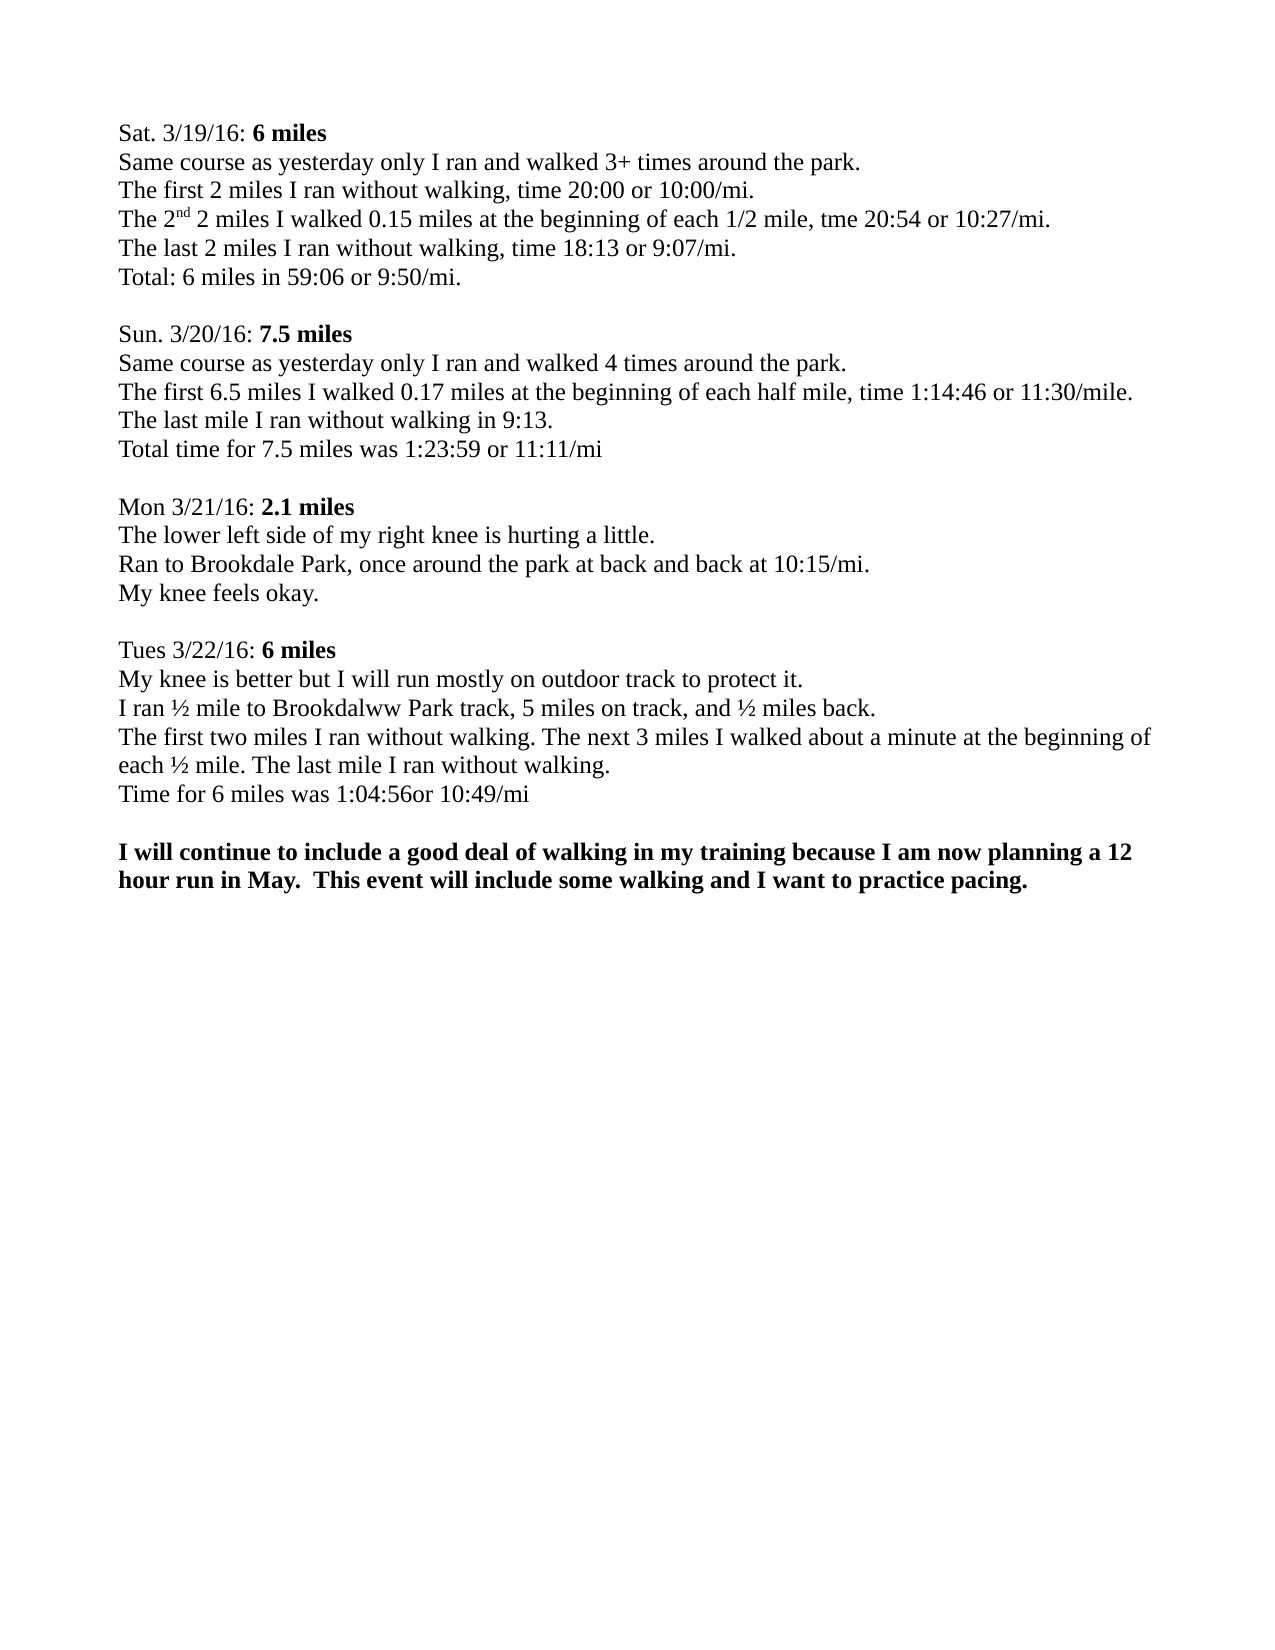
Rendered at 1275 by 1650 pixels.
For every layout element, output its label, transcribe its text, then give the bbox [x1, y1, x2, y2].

text My knee feels okay. [118, 578, 1157, 607]
text The first 2 miles I ran without walking, time 20:00 or 10:00/mi. [118, 176, 1157, 204]
text I will continue to include a good deal of walking in my training because I am now planning a 12 hour run in May. This event will include some walking and I want to practice pacing. [118, 837, 1157, 894]
text The 2nd 2 miles I walked 0.15 miles at the beginning of each 1/2 mile, tme 20:54 or 10:27/mi. [118, 204, 1157, 233]
text Tues 3/22/16: 6 miles [118, 636, 1157, 664]
text The first 6.5 miles I walked 0.17 miles at the beginning of each half mile, time 1:14:46 or 11:30/mile. [118, 377, 1157, 406]
text Total time for 7.5 miles was 1:23:59 or 11:11/mi [118, 434, 1157, 463]
text Same course as yesterday only I ran and walked 3+ times around the park. [118, 147, 1157, 176]
text The last mile I ran without walking in 9:13. [118, 406, 1157, 434]
text I ran ½ mile to Brookdalww Park track, 5 miles on track, and ½ miles back. [118, 693, 1157, 722]
text The lower left side of my right knee is hurting a little. [118, 521, 1157, 549]
text Sun. 3/20/16: 7.5 miles [118, 319, 1157, 348]
text Same course as yesterday only I ran and walked 4 times around the park. [118, 348, 1157, 377]
text Ran to Brookdale Park, once around the park at back and back at 10:15/mi. [118, 549, 1157, 578]
text My knee is better but I will run mostly on outdoor track to protect it. [118, 664, 1157, 693]
text The first two miles I ran without walking. The next 3 miles I walked about a minute at the beginning of each ½ mile. The last mile I ran without walking. [118, 722, 1157, 779]
text The last 2 miles I ran without walking, time 18:13 or 9:07/mi. [118, 233, 1157, 262]
text Time for 6 miles was 1:04:56or 10:49/mi [118, 779, 1157, 808]
text Total: 6 miles in 59:06 or 9:50/mi. [118, 262, 1157, 291]
text Sat. 3/19/16: 6 miles [118, 118, 1157, 147]
text Mon 3/21/16: 2.1 miles [118, 492, 1157, 521]
